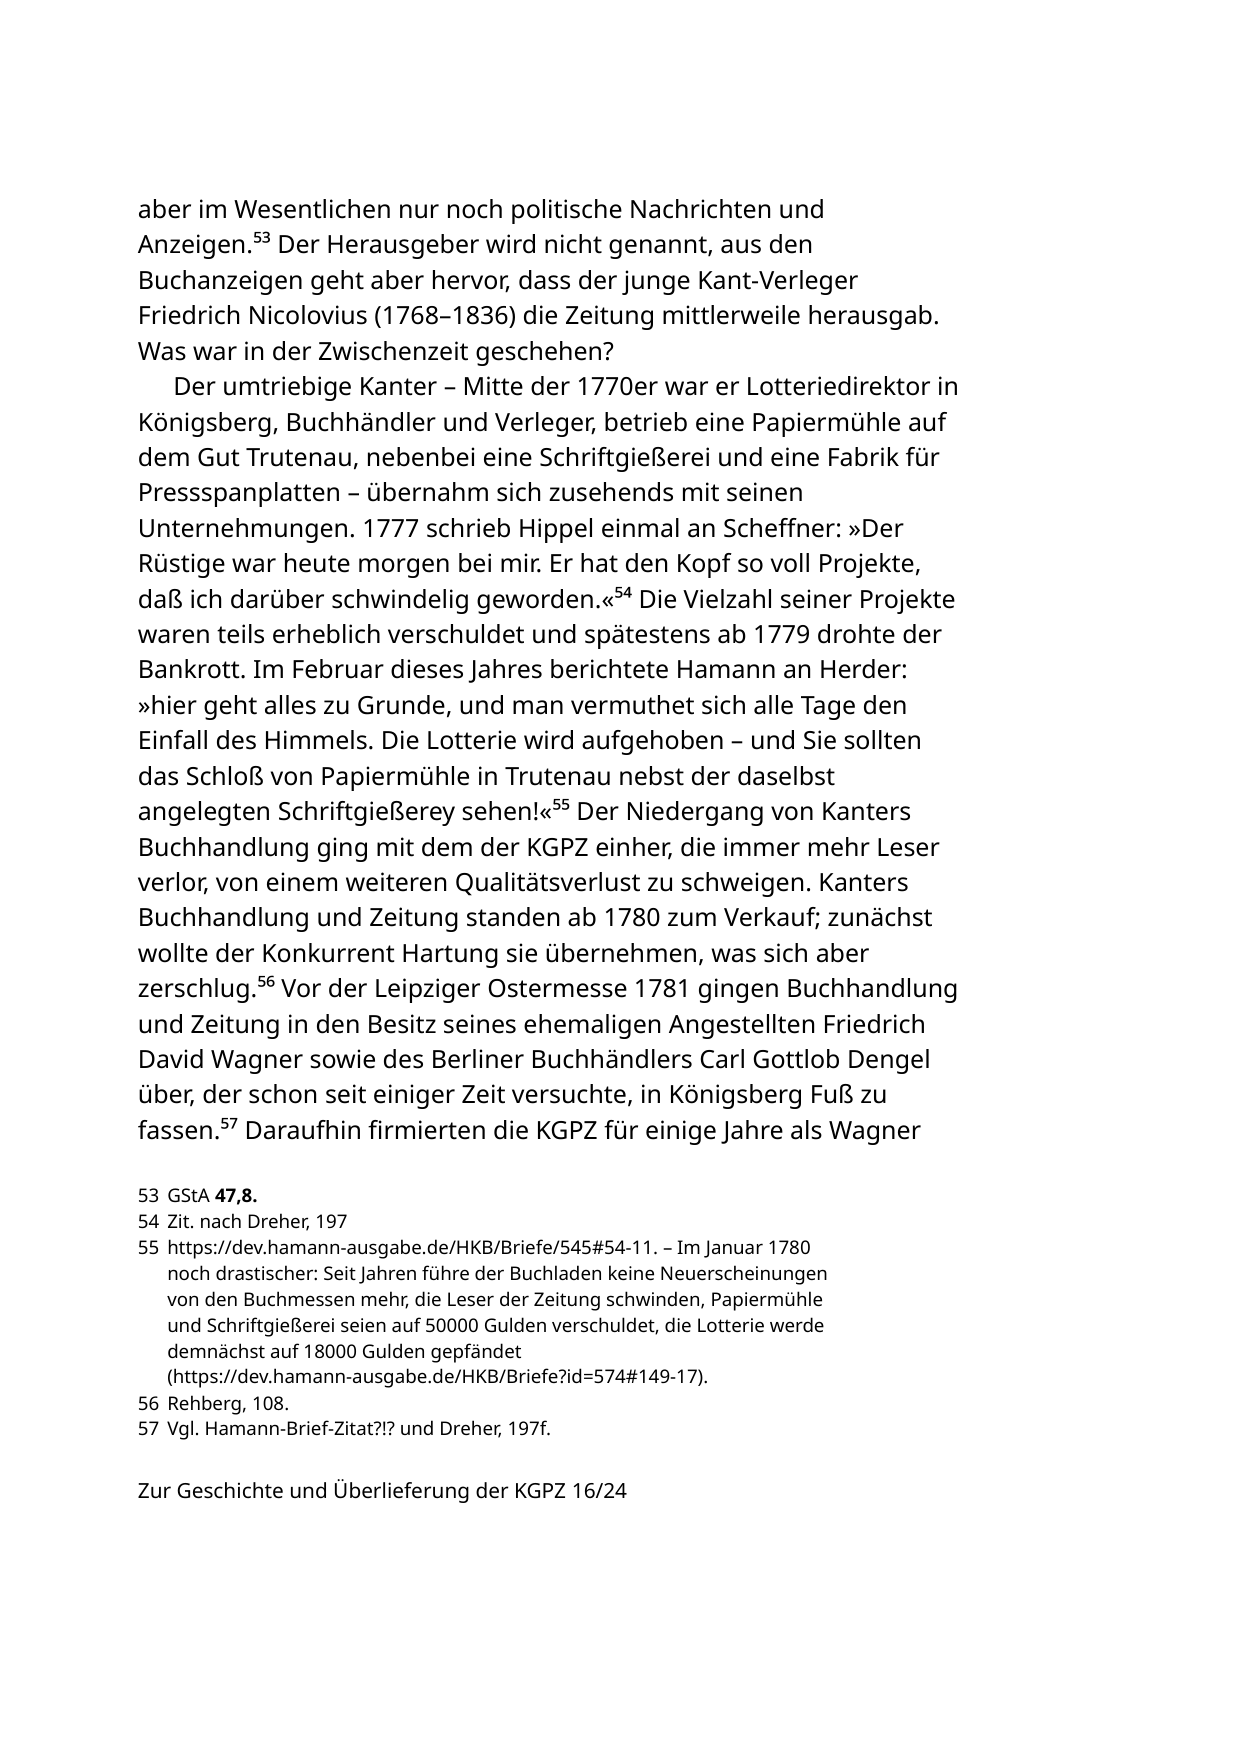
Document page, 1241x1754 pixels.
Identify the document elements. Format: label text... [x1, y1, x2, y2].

text Der umtriebige Kanter – Mitte der 1770er war er Lotteriedirektor in Königsberg, Buchhändler und Verleger, betrieb eine Papiermühle auf dem Gut Trutenau, nebenbei eine Schriftgießerei und eine Fabrik für Pressspanplatten – übernahm sich zusehends mit seinen Unternehmungen. 1777 schrieb Hippel einmal an Scheffner: »Der Rüstige war heute morgen bei mir. Er hat den Kopf so voll Projekte, daß ich darüber schwindelig geworden.« Die Vielzahl seiner Projekte waren teils erheblich verschuldet und spätestens ab 1779 drohte der Bankrott. Im Februar dieses Jahres berichtete Hamann an Herder: »hier geht alles zu Grunde, und man vermuthet sich alle Tage den Einfall des Himmels. Die Lotterie wird aufgehoben – und Sie sollten das Schloß von Papiermühle in Trutenau nebst der daselbst angelegten Schriftgießerey sehen!« Der Niedergang von Kanters Buchhandlung ging mit dem der KGPZ einher, die immer mehr Leser verlor, von einem weiteren Qualitätsverlust zu schweigen. Kanters Buchhandlung und Zeitung standen ab 1780 zum Verkauf; zunächst wollte der Konkurrent Hartung sie übernehmen, was sich aber zerschlug. Vor der Leipziger Ostermesse 1781 gingen Buchhandlung und Zeitung in den Besitz seines ehemaligen Angestellten Friedrich David Wagner sowie des Berliner Buchhändlers Carl Gottlob Dengel über, der schon seit einiger Zeit versuchte, in Königsberg Fuß zu fassen. Daraufhin firmierten die KGPZ für einige Jahre als Wagner [138, 367, 964, 1146]
text GStA 47,8. [138, 1182, 846, 1208]
text Rehberg, 108. [138, 1389, 846, 1415]
text aber im Wesentlichen nur noch politische Nachrichten und Anzeigen. Der Herausgeber wird nicht genannt, aus den Buchanzeigen geht aber hervor, dass der junge Kant-Verleger Friedrich Nicolovius (1768–1836) die Zeitung mittlerweile herausgab. Was war in der Zwischenzeit geschehen? [138, 190, 964, 367]
text https://dev.hamann-ausgabe.de/HKB/Briefe/545#54-11. – Im Januar 1780 noch drastischer: Seit Jahren führe der Buchladen keine Neuerscheinungen von den Buchmessen mehr, die Leser der Zeitung schwinden, Papiermühle und Schriftgießerei seien auf 50000 Gulden verschuldet, die Lotterie werde demnächst auf 18000 Gulden gepfändet (https://dev.hamann-ausgabe.de/HKB/Briefe?id=574#149-17). [138, 1233, 846, 1389]
text Vgl. Hamann-Brief-Zitat?!? und Dreher, 197f. [138, 1415, 846, 1441]
text Zit. nach Dreher, 197 [138, 1208, 846, 1233]
